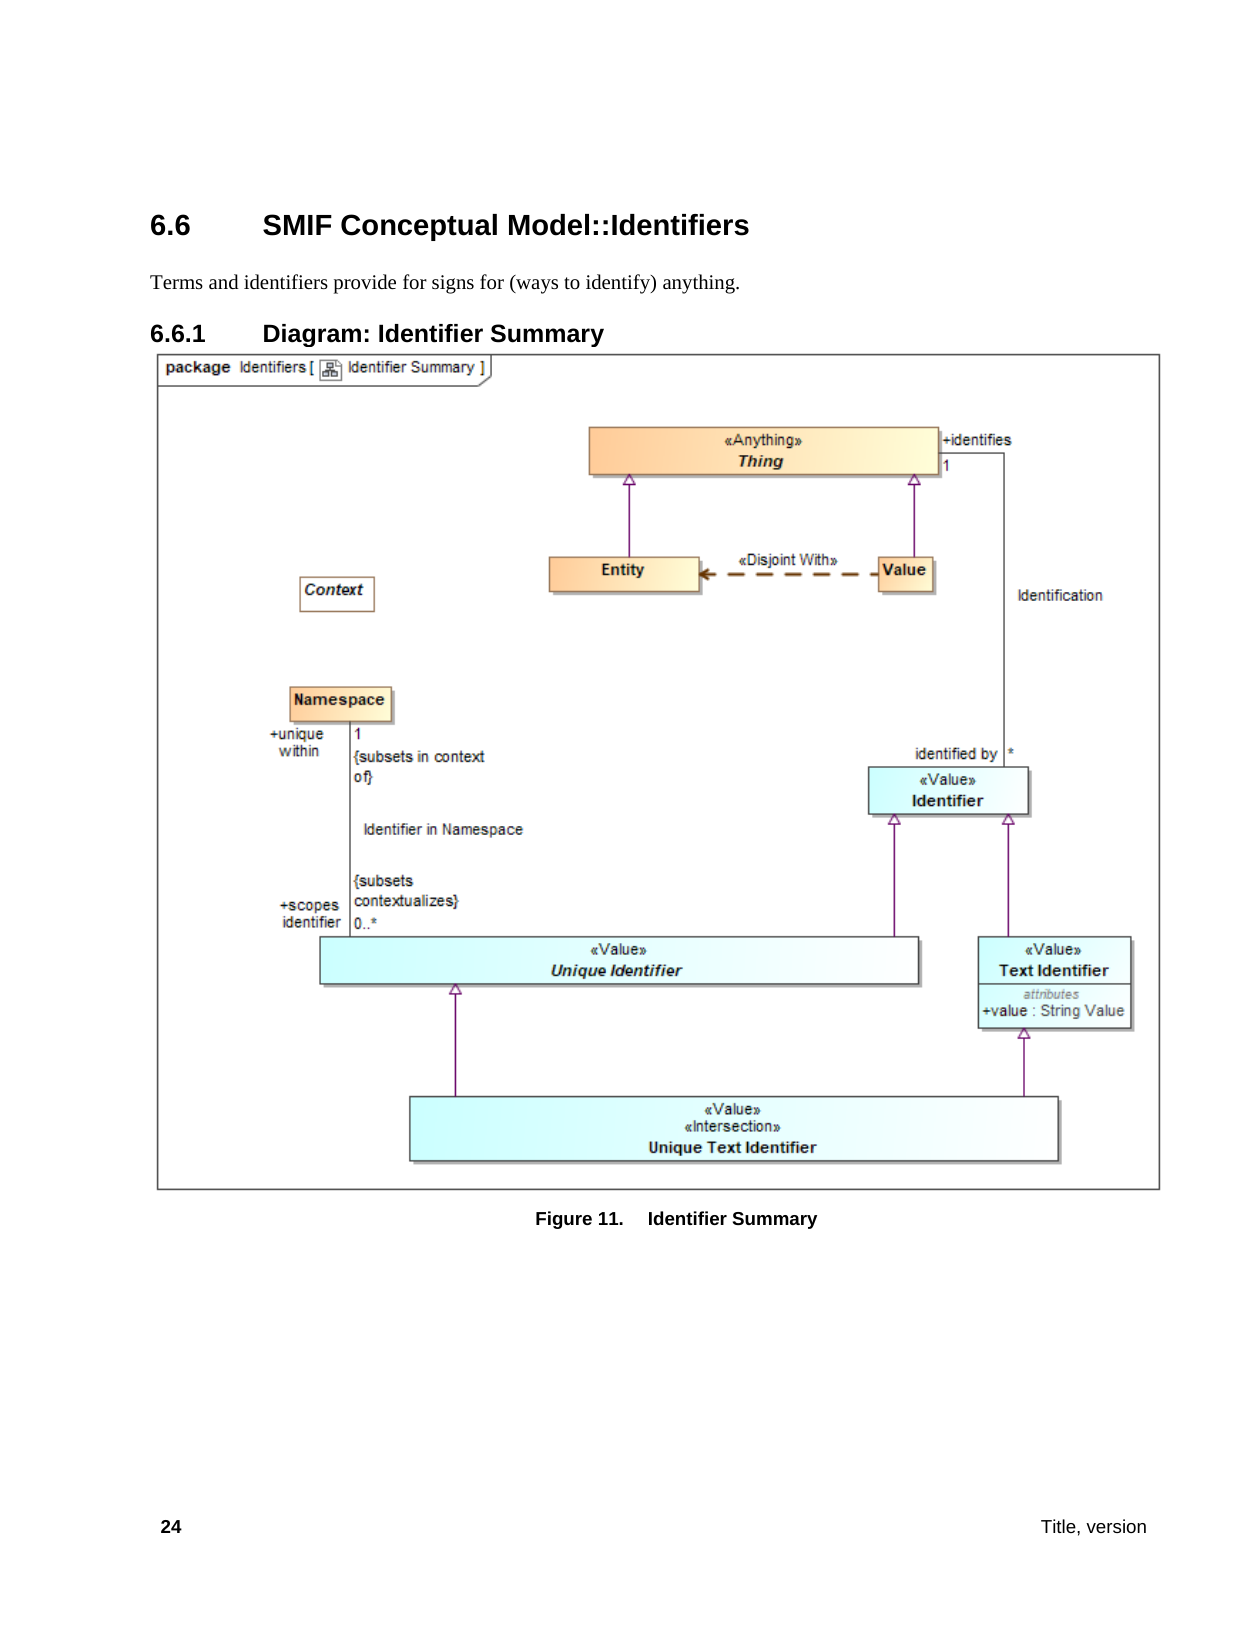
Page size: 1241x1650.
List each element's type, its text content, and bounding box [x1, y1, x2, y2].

list Identifier Summary [187, 1208, 1165, 1229]
picture [150, 347, 1166, 1196]
subtitle Diagram: Identifier Summary [150, 319, 1165, 347]
text Terms and identifiers provide for signs for (ways to identify) anything. [150, 270, 1165, 294]
subtitle SMIF Conceptual Model::Identifiers [150, 208, 1165, 241]
